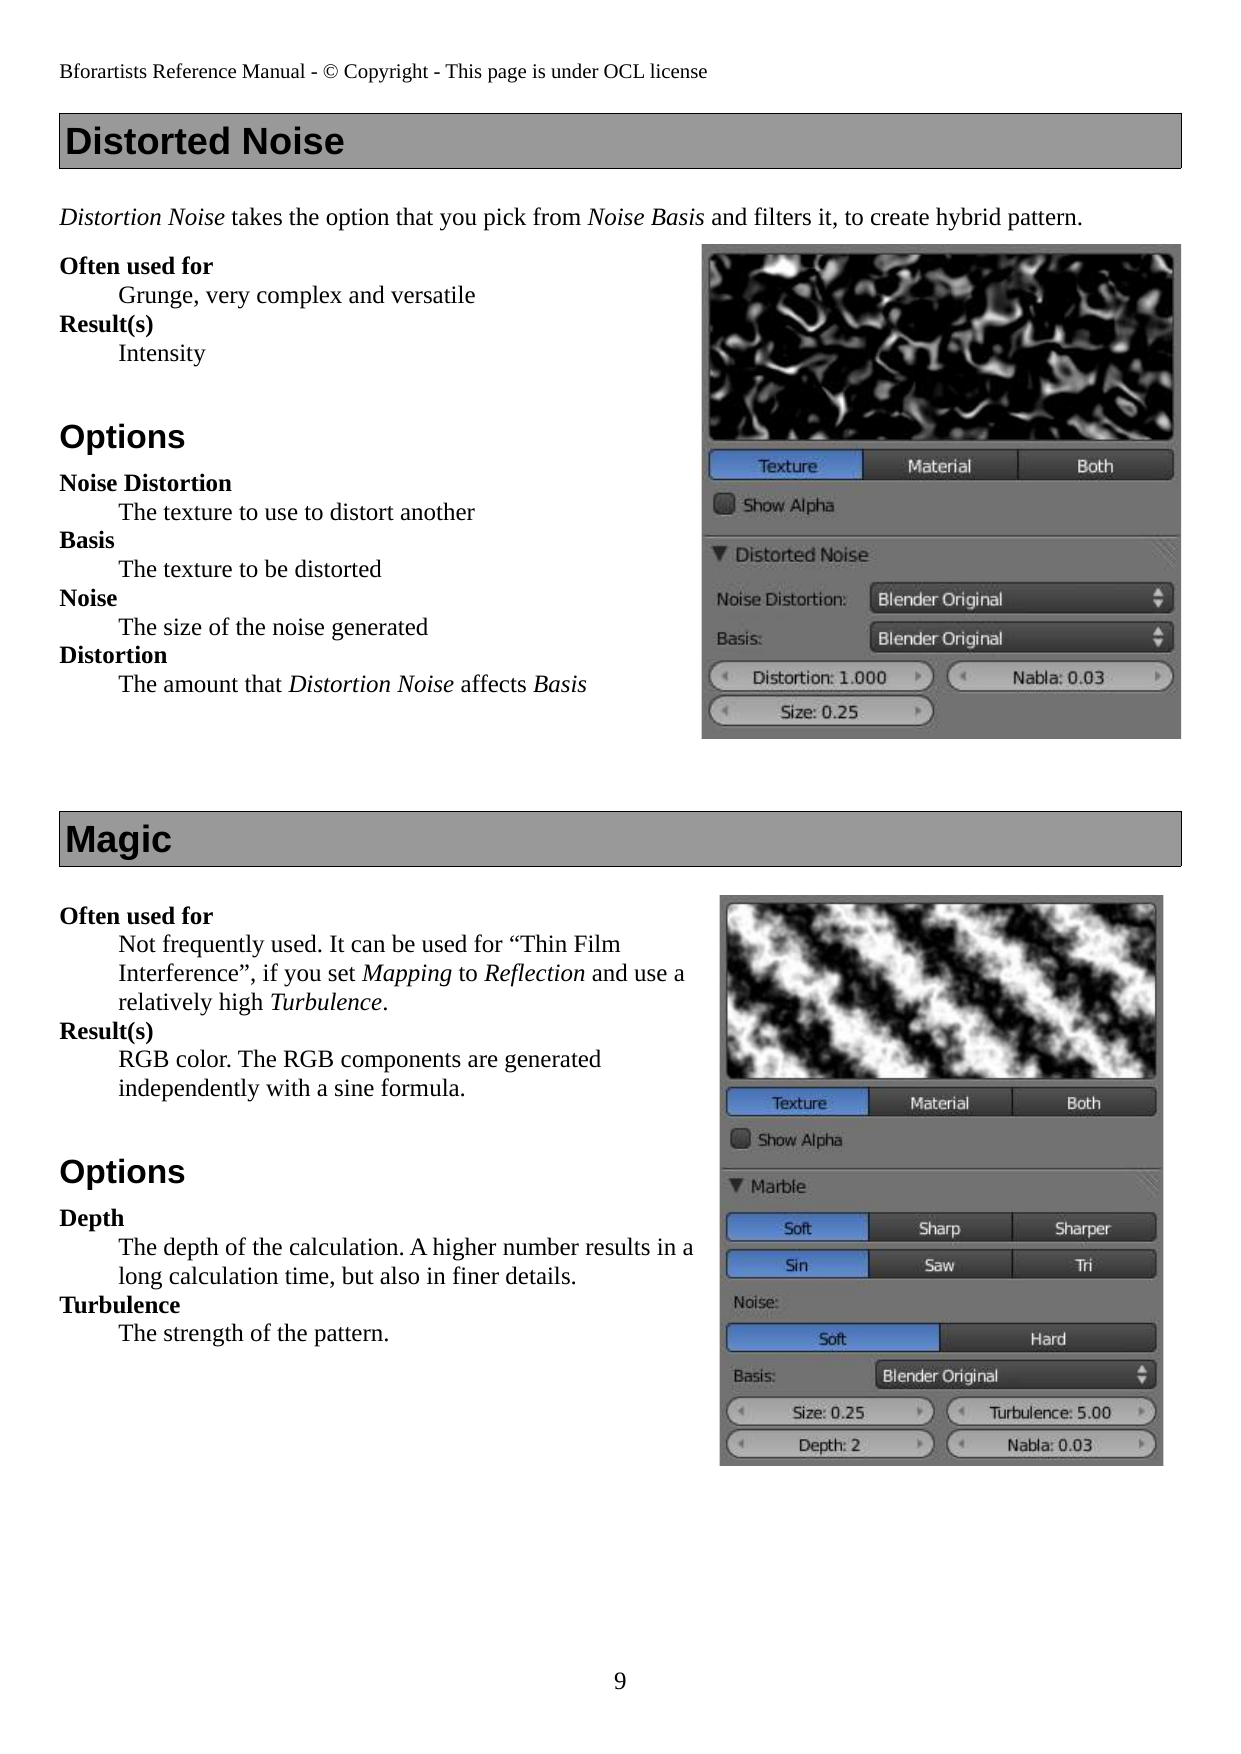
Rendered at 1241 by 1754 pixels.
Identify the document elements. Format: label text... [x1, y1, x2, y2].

table_header Distorted Noise [60, 114, 1181, 168]
text Distortion Noise takes the option that you pick from Noise Basis and filters it, to create hybrid pattern. [59, 202, 1181, 231]
list The depth of the calculation. A higher number results in a long calculation time, but also in finer details. [118, 1232, 702, 1290]
subtitle Noise [59, 583, 701, 612]
picture [719, 895, 1164, 1466]
subtitle Turbulence [59, 1290, 702, 1318]
list The amount that Distortion Noise affects Basis [118, 669, 701, 698]
subtitle Result(s) [59, 1016, 702, 1044]
picture [701, 244, 1182, 739]
list The size of the noise generated [118, 612, 701, 640]
list Grunge, very complex and versatile [118, 280, 701, 309]
subtitle Often used for [59, 251, 701, 280]
subtitle Options [59, 417, 701, 455]
subtitle Result(s) [59, 309, 701, 338]
subtitle Depth [59, 1203, 702, 1232]
list The texture to use to distort another [118, 497, 701, 525]
list Intensity [118, 338, 701, 366]
subtitle Noise Distortion [59, 468, 701, 497]
subtitle Distortion [59, 640, 701, 669]
table_header Magic [60, 812, 1181, 866]
list The strength of the pattern. [118, 1318, 702, 1347]
list The texture to be distorted [118, 554, 701, 583]
subtitle Basis [59, 525, 701, 554]
subtitle Options [59, 1152, 702, 1191]
subtitle [1182, 949, 1187, 1327]
list RGB color. The RGB components are generated independently with a sine formula. [118, 1044, 702, 1102]
list Not frequently used. It can be used for “Thin Film Interference”, if you set Mapping to Reflection and use a relatively high Turbulence. [118, 929, 702, 1016]
subtitle Often used for [59, 901, 702, 929]
